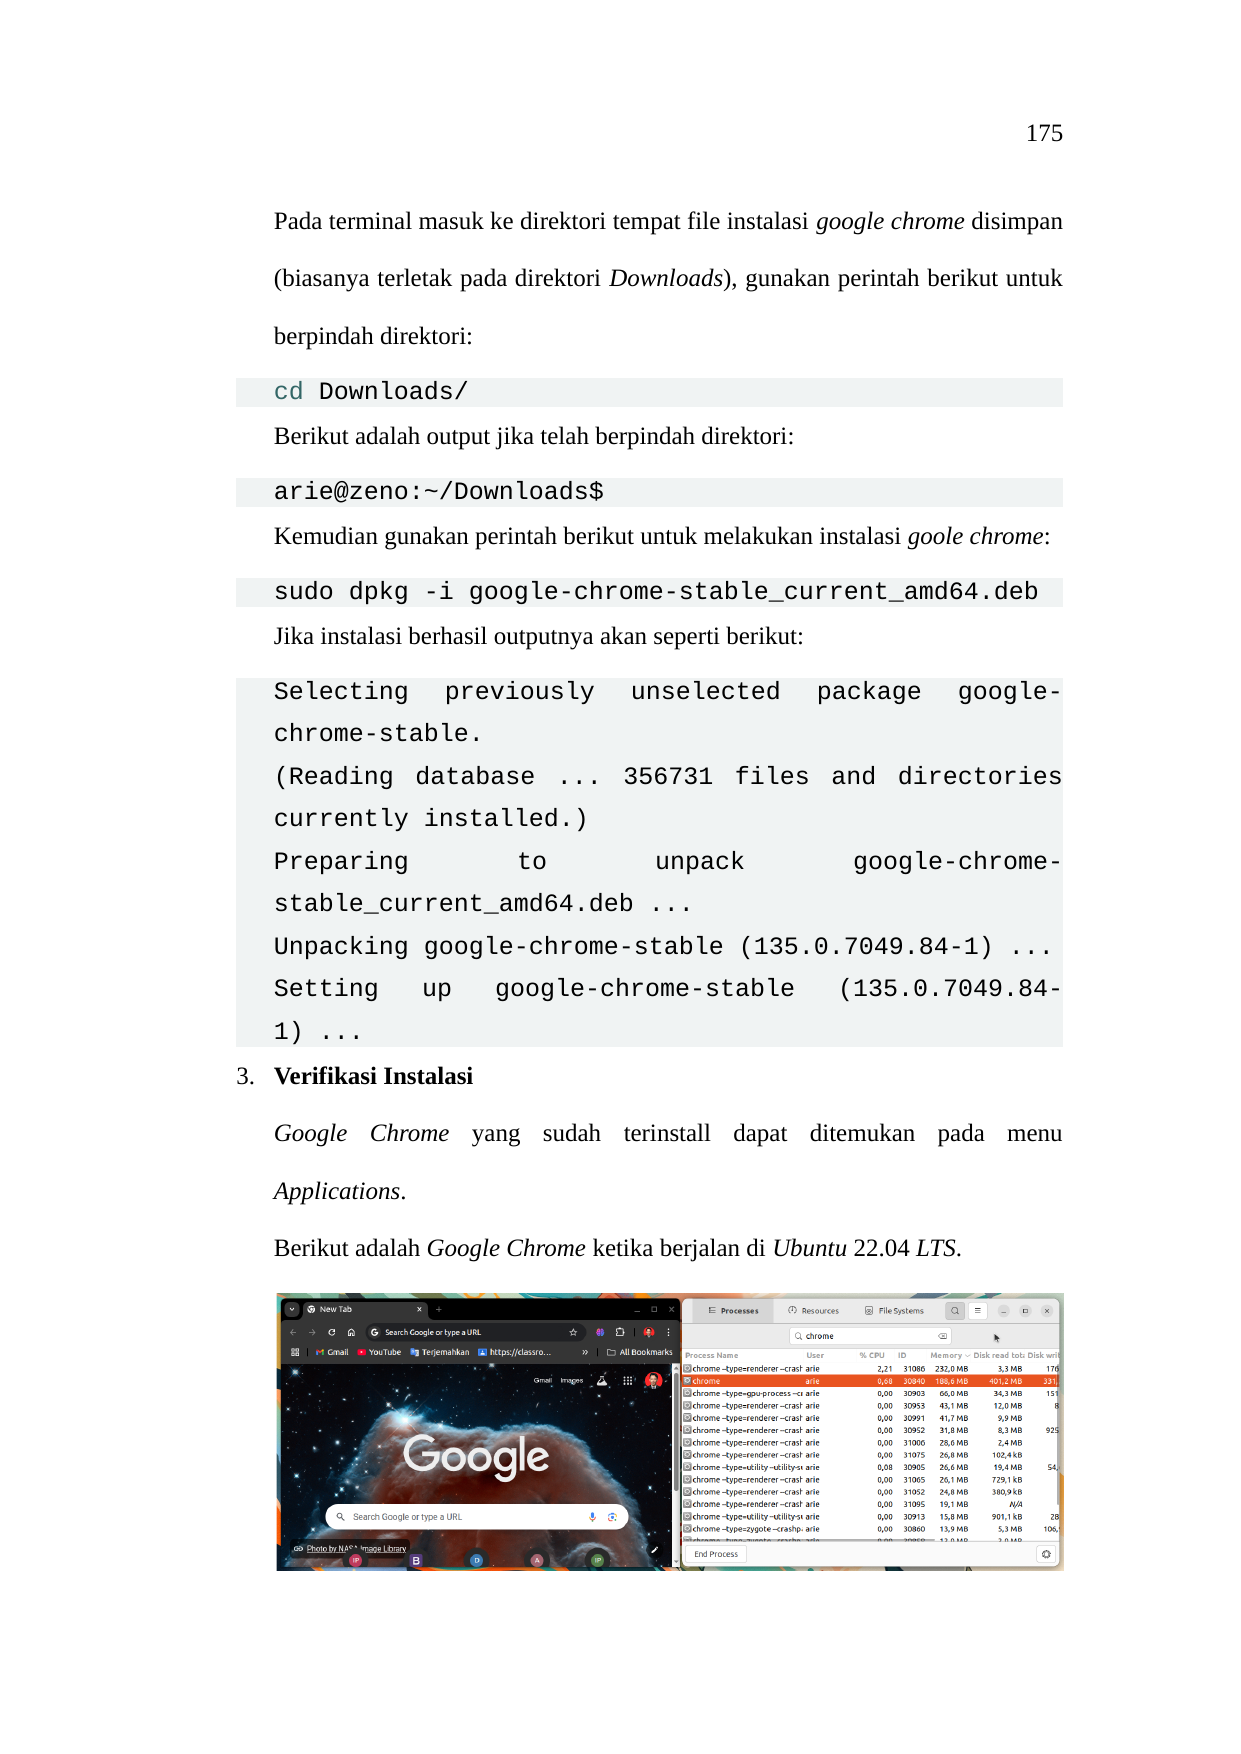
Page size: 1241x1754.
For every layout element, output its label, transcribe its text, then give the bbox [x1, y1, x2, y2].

list Kemudian gunakan perintah berikut untuk melakukan instalasi goole chrome: [236, 521, 1063, 550]
list Setting up google-chrome-stable (135.0.7049.84-1) ... [236, 976, 1063, 1047]
list (Reading database ... 356731 files and directories currently installed.) [236, 763, 1063, 834]
list arie@zeno:~/Downloads$ [236, 478, 1063, 507]
list Jika instalasi berhasil outputnya akan seperti berikut: [236, 621, 1063, 650]
list Pada terminal masuk ke direktori tempat file instalasi google chrome disimpan (biasanya terletak pada direktori Downloads), gunakan perintah berikut untuk berpindah direktori: [236, 206, 1063, 350]
list Berikut adalah output jika telah berpindah direktori: [236, 421, 1063, 450]
list Berikut adalah Google Chrome ketika berjalan di Ubuntu 22.04 LTS. [236, 1233, 1063, 1262]
picture [276, 1293, 1064, 1571]
list Google Chrome yang sudah terinstall dapat ditemukan pada menu Applications. [236, 1118, 1063, 1205]
list Verifikasi Instalasi [236, 1061, 1063, 1090]
list Unpacking google-chrome-stable (135.0.7049.84-1) ... [236, 933, 1063, 962]
list Selecting previously unselected package google-chrome-stable. [236, 678, 1063, 749]
list Preparing to unpack google-chrome-stable_current_amd64.deb ... [236, 848, 1063, 919]
list cd Downloads/ [236, 378, 1063, 407]
list sudo dpkg -i google-chrome-stable_current_amd64.deb [236, 578, 1063, 607]
